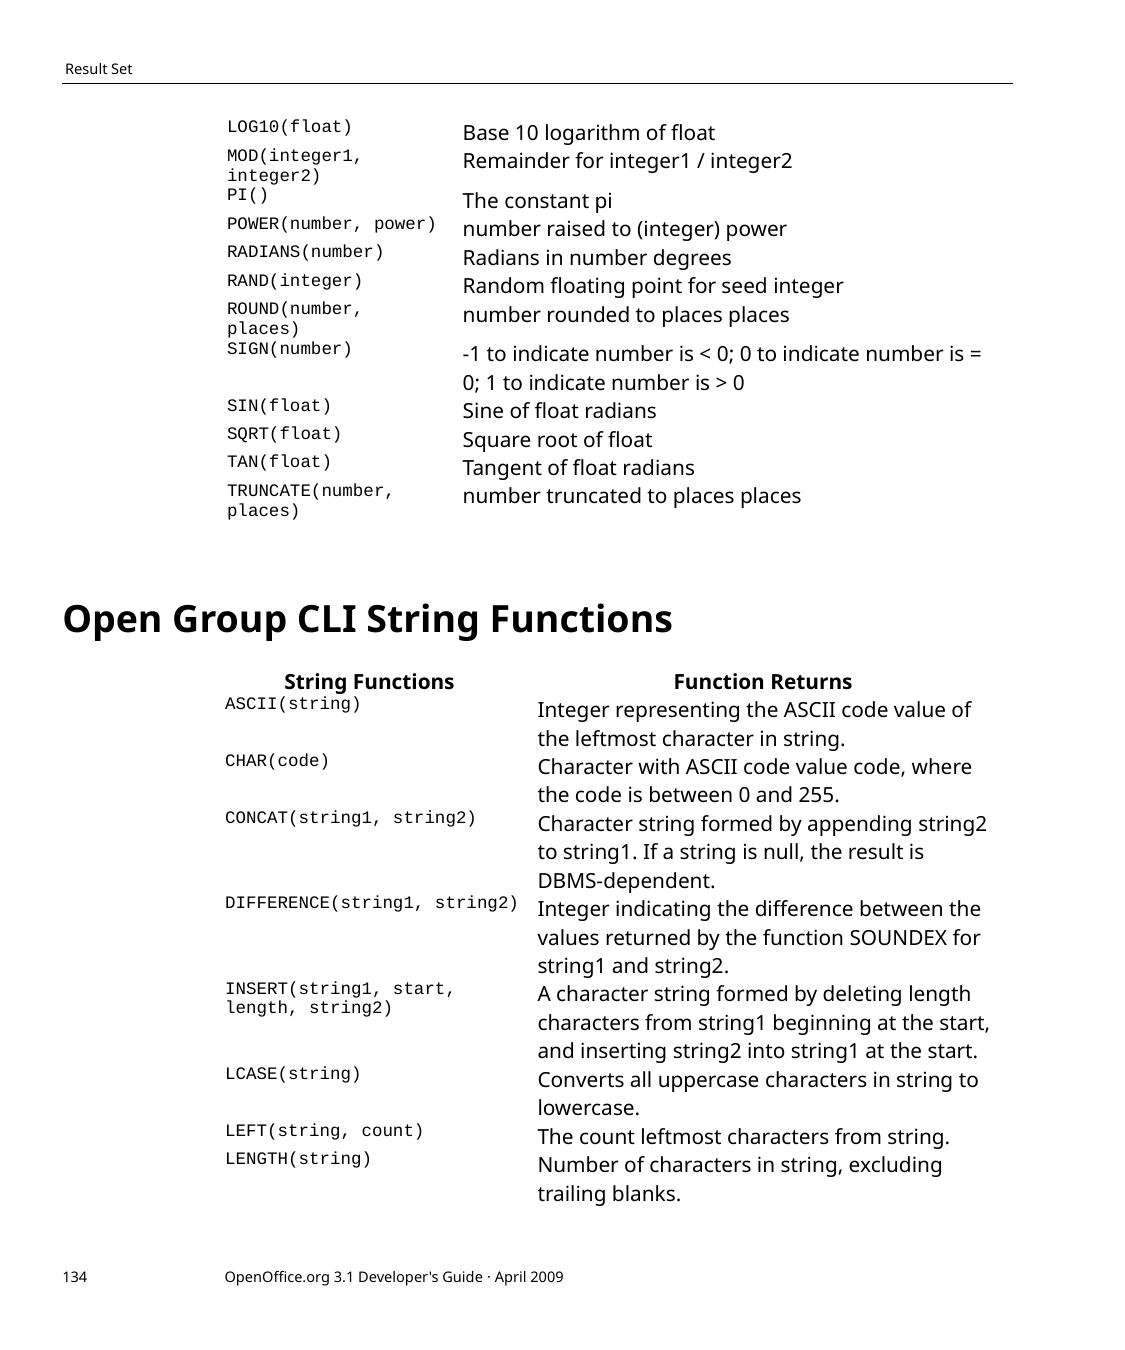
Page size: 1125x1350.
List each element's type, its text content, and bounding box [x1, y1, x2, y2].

table_cell LENGTH(string) [225, 1150, 537, 1207]
table_cell CONCAT(string1, string2) [225, 809, 537, 894]
table_cell LEFT(string, count) [225, 1122, 537, 1150]
table_cell The count leftmost characters from string. [537, 1122, 1012, 1150]
table_cell TRUNCATE(number, places) [227, 482, 462, 521]
table_cell The constant pi [463, 186, 1012, 214]
table_cell Number of characters in string, excluding trailing blanks. [537, 1150, 1012, 1207]
table_cell Integer representing the ASCII code value of the leftmost character in string. [537, 695, 1012, 752]
table_cell Integer indicating the difference between the values returned by the function SOUNDEX for string1 and string2. [537, 894, 1012, 979]
table_cell Converts all uppercase characters in string to lowercase. [537, 1065, 1012, 1122]
table_cell Character string formed by appending string2 to string1. If a string is null, the result is DBMS-dependent. [537, 809, 1012, 894]
table_cell CHAR(code) [225, 752, 537, 809]
table_cell Square root of float [463, 425, 1012, 453]
table_cell Remainder for integer1 / integer2 [463, 147, 1012, 186]
table_cell number rounded to places places [463, 300, 1012, 339]
table_cell POWER(number, power) [227, 215, 462, 243]
table_cell LCASE(string) [225, 1065, 537, 1122]
table_cell RADIANS(number) [227, 243, 462, 271]
table_cell DIFFERENCE(string1, string2) [225, 894, 537, 979]
table_cell Sine of float radians [463, 396, 1012, 425]
table_cell SQRT(float) [227, 425, 462, 453]
table_cell PI() [227, 186, 462, 214]
table_cell INSERT(string1, start, length, string2) [225, 980, 537, 1065]
table_cell ROUND(number, places) [227, 300, 462, 339]
table_cell ASCII(string) [225, 695, 537, 752]
table_cell Tangent of float radians [463, 453, 1012, 482]
table_cell SIN(float) [227, 396, 462, 425]
table_cell Base 10 logarithm of float [463, 118, 1012, 147]
table_cell Character with ASCII code value code, where the code is between 0 and 255. [537, 752, 1012, 809]
table_header Function Returns [537, 667, 1012, 695]
table_cell number raised to (integer) power [463, 215, 1012, 243]
table_cell LOG10(float) [227, 118, 462, 147]
table_cell SIGN(number) [227, 340, 462, 396]
table_cell -1 to indicate number is < 0; 0 to indicate number is = 0; 1 to indicate number is > 0 [463, 340, 1012, 396]
table_cell number truncated to places places [463, 482, 1012, 521]
table_header String Functions [225, 667, 537, 695]
table_cell A character string formed by deleting length characters from string1 beginning at the start, and inserting string2 into string1 at the start. [537, 980, 1012, 1065]
table_cell Radians in number degrees [463, 243, 1012, 271]
subtitle Open Group CLI String Functions [62, 592, 1013, 643]
table_cell TAN(float) [227, 453, 462, 482]
table_cell Random floating point for seed integer [463, 271, 1012, 300]
table_cell RAND(integer) [227, 271, 462, 300]
table_cell MOD(integer1, integer2) [227, 147, 462, 186]
